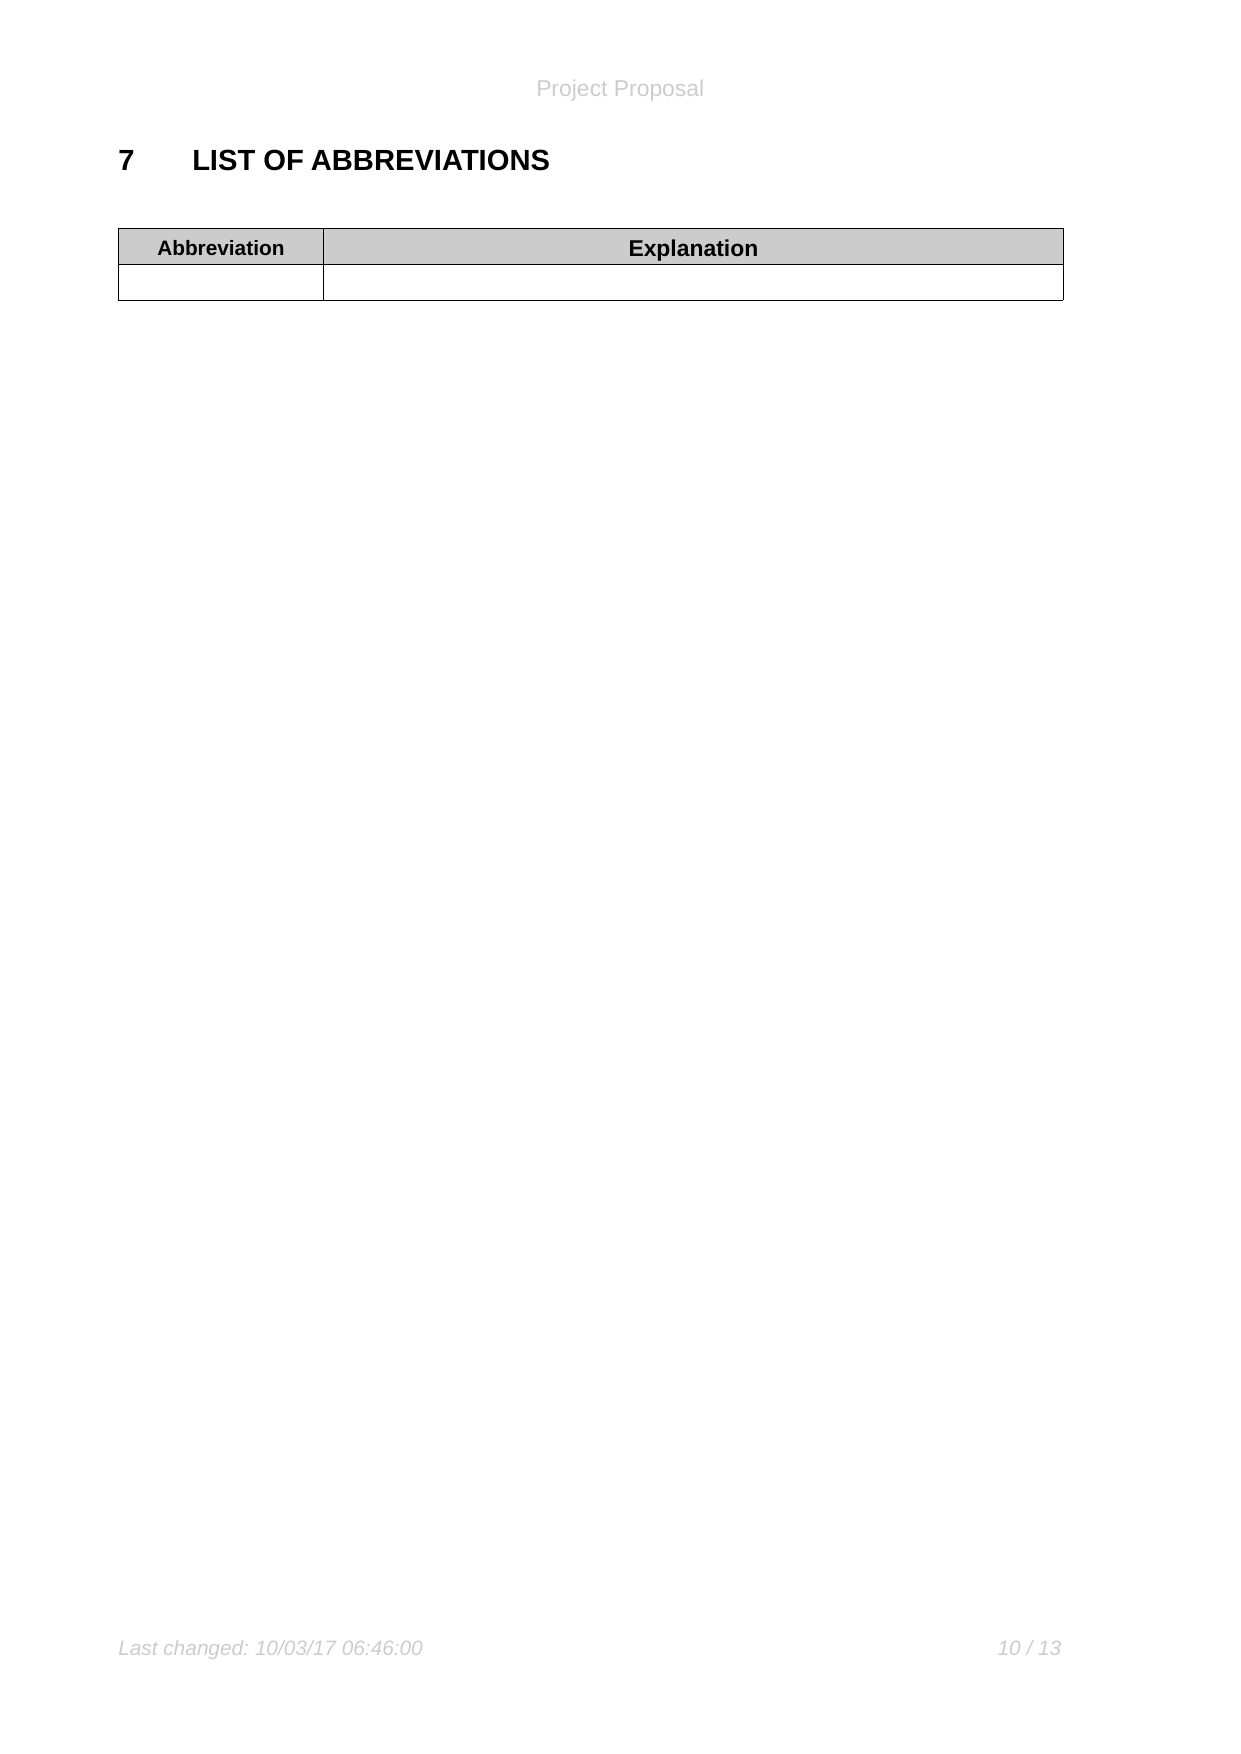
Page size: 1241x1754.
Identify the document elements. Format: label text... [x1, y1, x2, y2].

table_cell [119, 265, 323, 299]
table_header Explanation [324, 229, 1063, 264]
subtitle List of Abbreviations [118, 143, 1122, 177]
table_header Abbreviation [119, 229, 323, 264]
table_cell [324, 265, 1063, 299]
